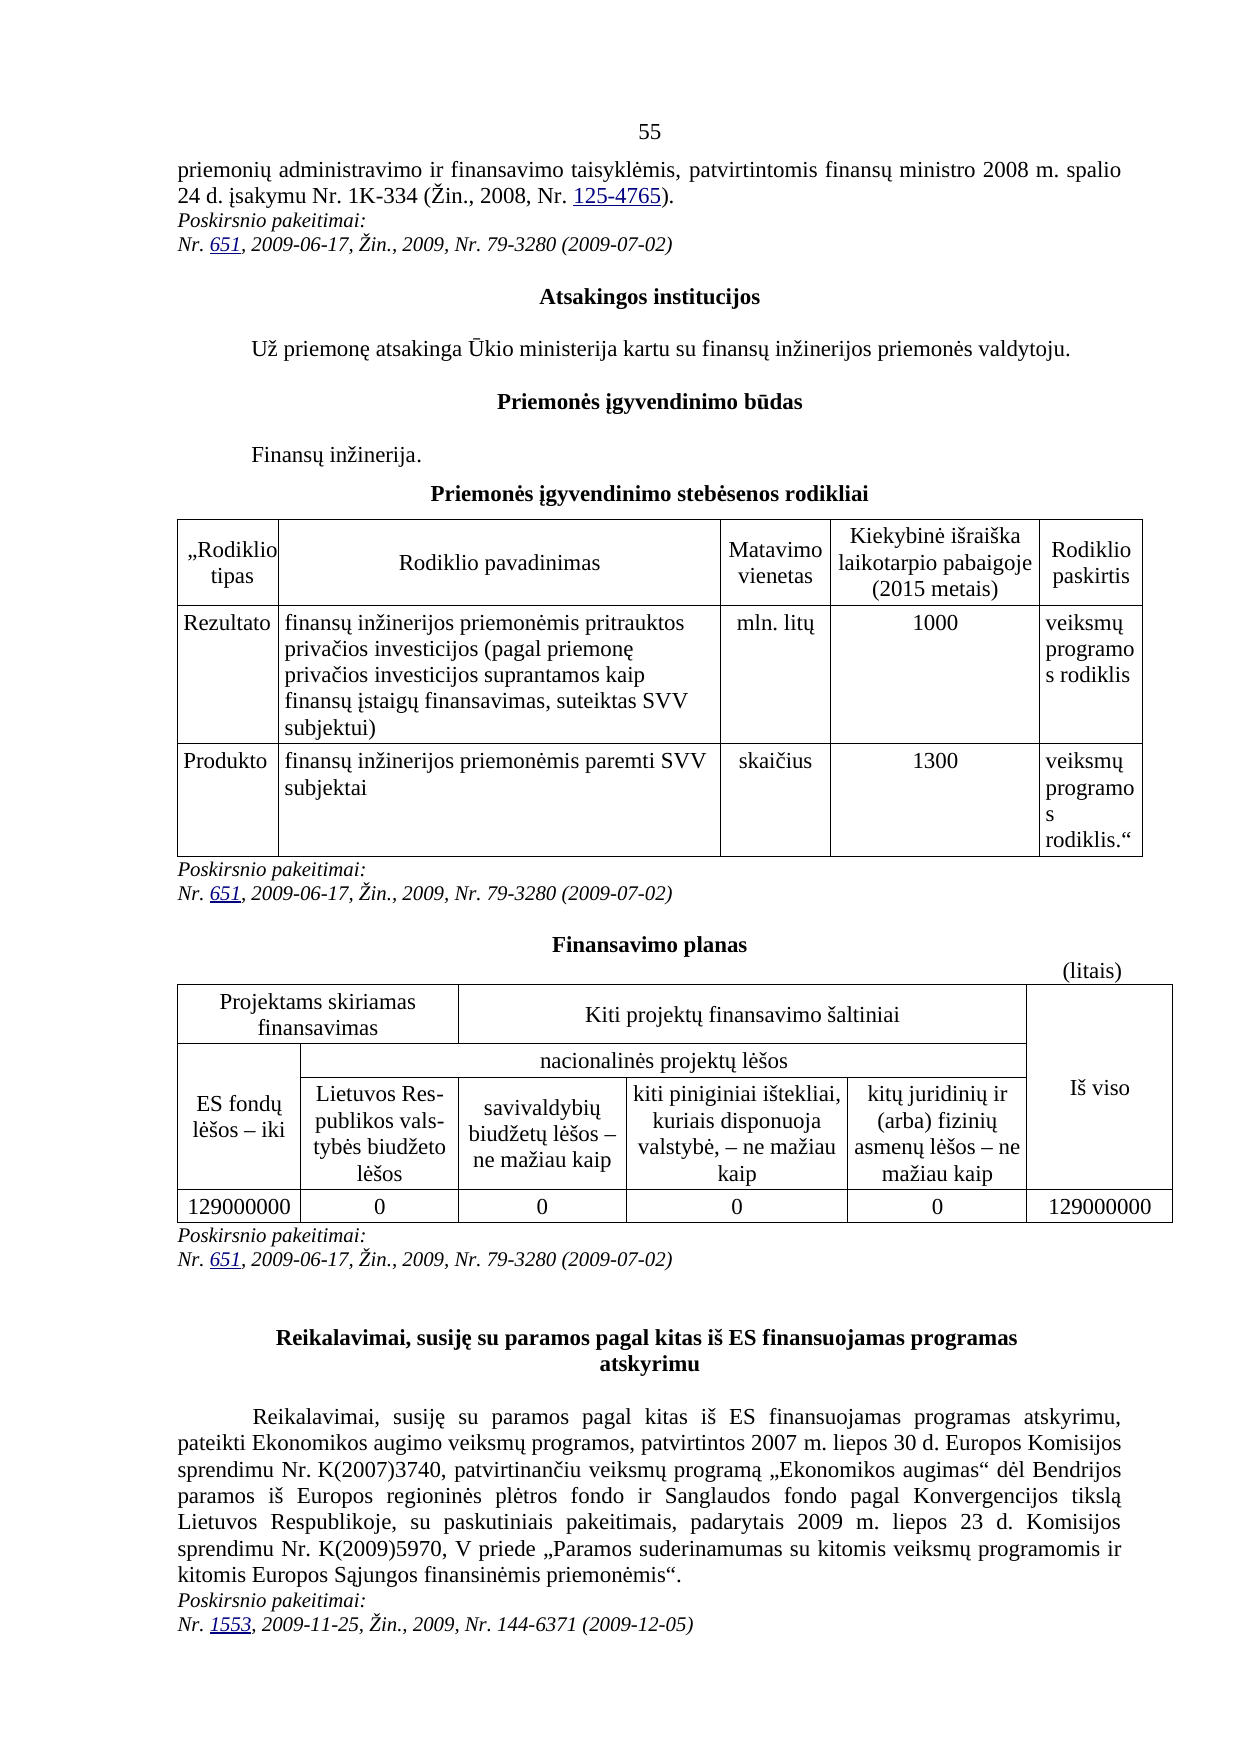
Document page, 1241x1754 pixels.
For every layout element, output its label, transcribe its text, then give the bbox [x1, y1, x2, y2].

text Reikalavimai, susiję su paramos pagal kitas iš ES finansuojamas programas atskyrimu [177, 1324, 1122, 1377]
text Finansų inžinerija. [177, 441, 1122, 467]
table_cell 129000000 [1027, 1190, 1172, 1222]
text Poskirsnio pakeitimai: [177, 1587, 1122, 1612]
table_cell 129000000 [178, 1190, 300, 1222]
table_cell savivaldybių biudžetų lėšos – ne mažiau kaip [459, 1078, 626, 1189]
table_cell 0 [627, 1190, 847, 1222]
table_cell 0 [301, 1190, 458, 1222]
text Poskirsnio pakeitimai: [177, 857, 1122, 881]
table_cell Produkto [178, 744, 278, 856]
table_cell 1300 [831, 744, 1039, 856]
table_header Kiti projektų finansavimo šaltiniai [459, 985, 1026, 1043]
table_header Rodiklio pavadinimas [279, 520, 720, 604]
text Poskirsnio pakeitimai: [177, 1223, 1122, 1247]
text Priemonės įgyvendinimo būdas [177, 388, 1122, 414]
table_cell Rezultato [178, 606, 278, 743]
table_cell finansų inžinerijos priemonėmis paremti SVV subjektai [279, 744, 720, 856]
table_cell nacionalinės projektų lėšos [301, 1044, 1026, 1077]
table_header Iš viso [1027, 985, 1172, 1189]
table_cell mln. litų [721, 606, 830, 743]
table_header Kiekybinė išraiška laikotarpio pabaigoje (2015 metais) [831, 520, 1039, 604]
text Nr. 651, 2009-06-17, Žin., 2009, Nr. 79-3280 (2009-07-02) [177, 1247, 1122, 1271]
table_cell 1000 [831, 606, 1039, 743]
table_header Projektams skiriamas finansavimas [178, 985, 458, 1043]
table_cell Lietuvos Res­publikos vals­tybės biudžeto lėšos [301, 1078, 458, 1189]
table_cell finansų inžinerijos priemonėmis pritrauktos privačios investicijos (pagal priemonę privačios investicijos suprantamos kaip finansų įstaigų finansavimas, suteiktas SVV subjektui) [279, 606, 720, 743]
table_header Rodiklio paskirtis [1040, 520, 1142, 604]
table_cell ES fondų lėšos – iki [178, 1044, 300, 1189]
text Finansavimo planas [177, 931, 1122, 957]
table_header Matavimo vienetas [721, 520, 830, 604]
text Už priemonę atsakinga Ūkio ministerija kartu su finansų inžinerijos priemonės valdytoju. [177, 336, 1122, 362]
text Nr. 1553, 2009-11-25, Žin., 2009, Nr. 144-6371 (2009-12-05) [177, 1612, 1122, 1636]
table_cell kiti piniginiai ištekliai, kuriais disponuoja valstybė, – ne mažiau kaip [627, 1078, 847, 1189]
table_cell veiksmų programos rodiklis.“ [1040, 744, 1142, 856]
text Nr. 651, 2009-06-17, Žin., 2009, Nr. 79-3280 (2009-07-02) [177, 881, 1122, 905]
text (litais) [177, 957, 1122, 984]
table_cell 0 [459, 1190, 626, 1222]
table_cell veiksmų programos rodiklis [1040, 606, 1142, 743]
table_cell 0 [848, 1190, 1026, 1222]
text priemonių administravimo ir finansavimo taisyklėmis, patvirtintomis finansų ministro 2008 m. spalio 24 d. įsakymu Nr. 1K-334 (Žin., 2008, Nr. 125-4765). [177, 156, 1122, 208]
table_cell kitų juridinių ir (arba) fizinių asmenų lėšos – ne mažiau kaip [848, 1078, 1026, 1189]
text Atsakingos institucijos [177, 283, 1122, 309]
text Reikalavimai, susiję su paramos pagal kitas iš ES finansuojamas programas atskyrimu, pateikti Ekonomikos augimo veiksmų programos, patvirtintos 2007 m. liepos 30 d. Europos Komisijos sprendimu Nr. K(2007)3740, patvirtinančiu veiksmų programą „Ekonomikos augimas“ dėl Bendrijos paramos iš Europos regioninės plėtros fondo ir Sanglaudos fondo pagal Konvergencijos tikslą Lietuvos Respublikoje, su paskutiniais pakeitimais, padarytais 2009 m. liepos 23 d. Komisijos sprendimu Nr. K(2009)5970, V priede „Paramos suderinamumas su kitomis veiksmų programomis ir kitomis Europos Sąjungos finansinėmis priemonėmis“. [177, 1403, 1122, 1587]
text Poskirsnio pakeitimai: [177, 208, 1122, 232]
table_cell skaičius [721, 744, 830, 856]
table_header „Rodiklio tipas [178, 520, 278, 604]
text Nr. 651, 2009-06-17, Žin., 2009, Nr. 79-3280 (2009-07-02) [177, 232, 1122, 256]
text Priemonės įgyvendinimo stebėsenos rodikliai [177, 480, 1122, 506]
